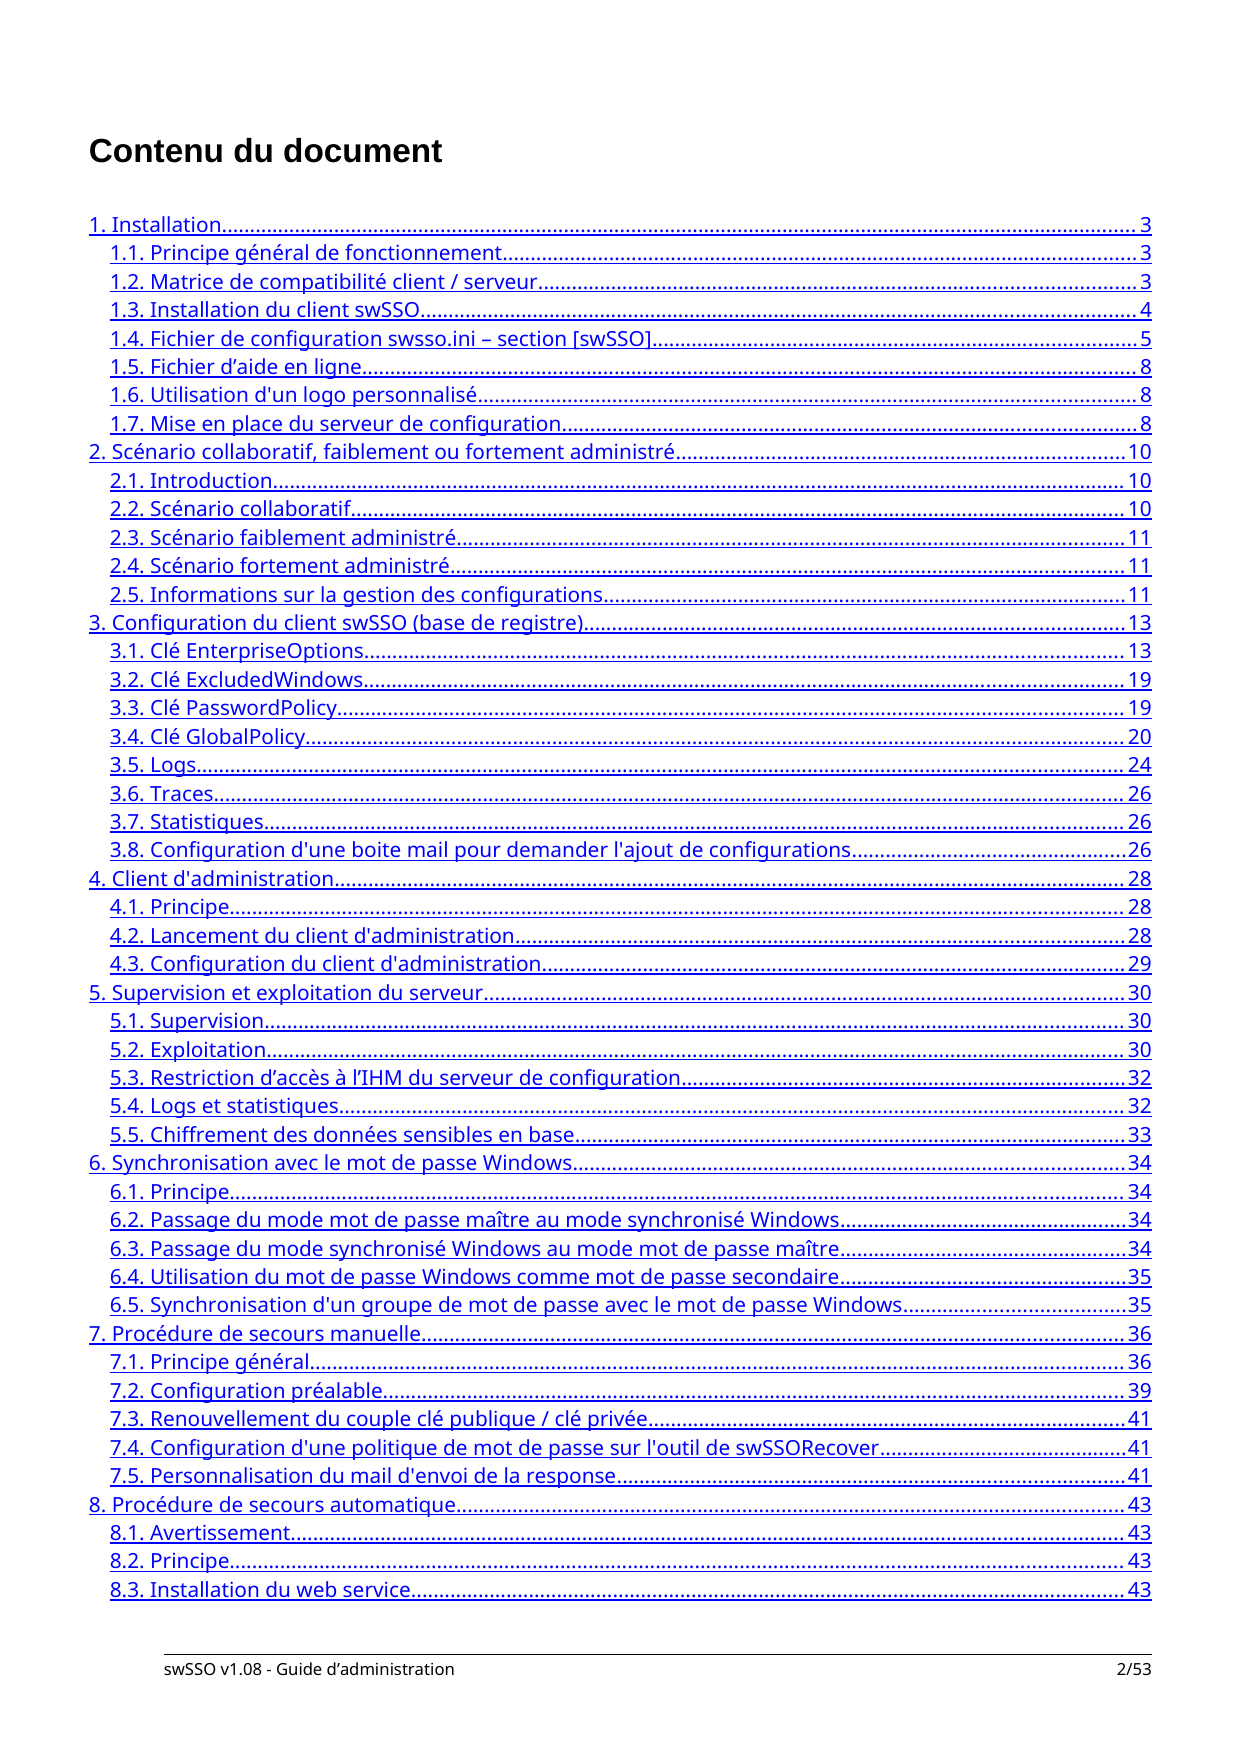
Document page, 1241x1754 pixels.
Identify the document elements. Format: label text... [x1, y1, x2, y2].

text 1.2. Matrice de compatibilité client / serveur 3 [109, 267, 1152, 291]
text [109, 1486, 1152, 1490]
text 6.2. Passage du mode mot de passe maître au mode synchronisé Windows 34 [109, 1205, 1152, 1229]
text [109, 320, 1152, 324]
text 6. Synchronisation avec le mot de passe Windows 34 [89, 1148, 1152, 1173]
text [109, 1031, 1152, 1035]
text 2.1. Introduction 10 [109, 466, 1152, 490]
text [109, 974, 1152, 978]
text 6.4. Utilisation du mot de passe Windows comme mot de passe secondaire 35 [109, 1262, 1152, 1286]
text 3. Configuration du client swSSO (base de registre) 13 [89, 608, 1152, 632]
text 4. Client d'administration 28 [89, 864, 1152, 888]
text [109, 1287, 1152, 1291]
text 8.2. Principe 43 [109, 1547, 1152, 1571]
text 7. Procédure de secours manuelle 36 [89, 1319, 1152, 1343]
text 1.4. Fichier de configuration swsso.ini – section [swSSO] 5 [109, 324, 1152, 348]
text 7.5. Personnalisation du mail d'envoi de la response 41 [109, 1461, 1152, 1485]
text [109, 775, 1152, 779]
text [109, 1088, 1152, 1092]
text [109, 1543, 1152, 1547]
text 4.2. Lancement du client d'administration 28 [109, 921, 1152, 945]
text 3.7. Statistiques 26 [109, 807, 1152, 831]
text 3.4. Clé GlobalPolicy 20 [109, 722, 1152, 746]
text 5.2. Exploitation 30 [109, 1035, 1152, 1059]
text 8.3. Installation du web service 43 [109, 1575, 1152, 1599]
text 3.6. Traces 26 [109, 779, 1152, 803]
text 3.1. Clé EnterpriseOptions 13 [109, 637, 1152, 661]
text 3.8. Configuration d'une boite mail pour demander l'ajout de configurations 26 [109, 836, 1152, 860]
text 8. Procédure de secours automatique 43 [89, 1490, 1152, 1514]
text 2.4. Scénario fortement administré 11 [109, 551, 1152, 575]
text 3.5. Logs 24 [109, 750, 1152, 774]
text [109, 1230, 1152, 1234]
text 6.3. Passage du mode synchronisé Windows au mode mot de passe maître 34 [109, 1234, 1152, 1258]
text 7.1. Principe général 36 [109, 1347, 1152, 1372]
text 5. Supervision et exploitation du serveur 30 [89, 978, 1152, 1002]
text 6.5. Synchronisation d'un groupe de mot de passe avec le mot de passe Windows 35 [109, 1291, 1152, 1315]
text 5.5. Chiffrement des données sensibles en base 33 [109, 1120, 1152, 1144]
text 2.2. Scénario collaboratif 10 [109, 494, 1152, 518]
text 6.1. Principe 34 [109, 1177, 1152, 1201]
text 1.5. Fichier d’aide en ligne 8 [109, 352, 1152, 376]
text 4.1. Principe 28 [109, 892, 1152, 917]
text 3.3. Clé PasswordPolicy 19 [109, 693, 1152, 718]
text 1.1. Principe général de fonctionnement 3 [109, 238, 1152, 263]
text 7.4. Configuration d'une politique de mot de passe sur l'outil de swSSORecover 41 [109, 1433, 1152, 1457]
text 5.3. Restriction d’accès à l’IHM du serveur de configuration 32 [109, 1063, 1152, 1087]
text 1.7. Mise en place du serveur de configuration 8 [109, 409, 1152, 433]
text 1.3. Installation du client swSSO 4 [109, 295, 1152, 319]
text [109, 377, 1152, 381]
text [109, 576, 1152, 580]
text 7.2. Configuration préalable 39 [109, 1376, 1152, 1400]
text 2. Scénario collaboratif, faiblement ou fortement administré 10 [89, 437, 1152, 462]
text 5.1. Supervision 30 [109, 1006, 1152, 1030]
text 3.2. Clé ExcludedWindows 19 [109, 665, 1152, 689]
text Contenu du document [89, 131, 1152, 169]
text 1.6. Utilisation d'un logo personnalisé 8 [109, 381, 1152, 405]
text [109, 1429, 1152, 1433]
text 2.5. Informations sur la gestion des configurations 11 [109, 580, 1152, 604]
text 2.3. Scénario faiblement administré 11 [109, 523, 1152, 547]
text 5.4. Logs et statistiques 32 [109, 1092, 1152, 1116]
text 4.3. Configuration du client d'administration 29 [109, 949, 1152, 973]
text 8.1. Avertissement 43 [109, 1518, 1152, 1542]
text [109, 519, 1152, 523]
text 1. Installation 3 [89, 210, 1152, 234]
text [109, 832, 1152, 836]
text 7.3. Renouvellement du couple clé publique / clé privée 41 [109, 1404, 1152, 1428]
